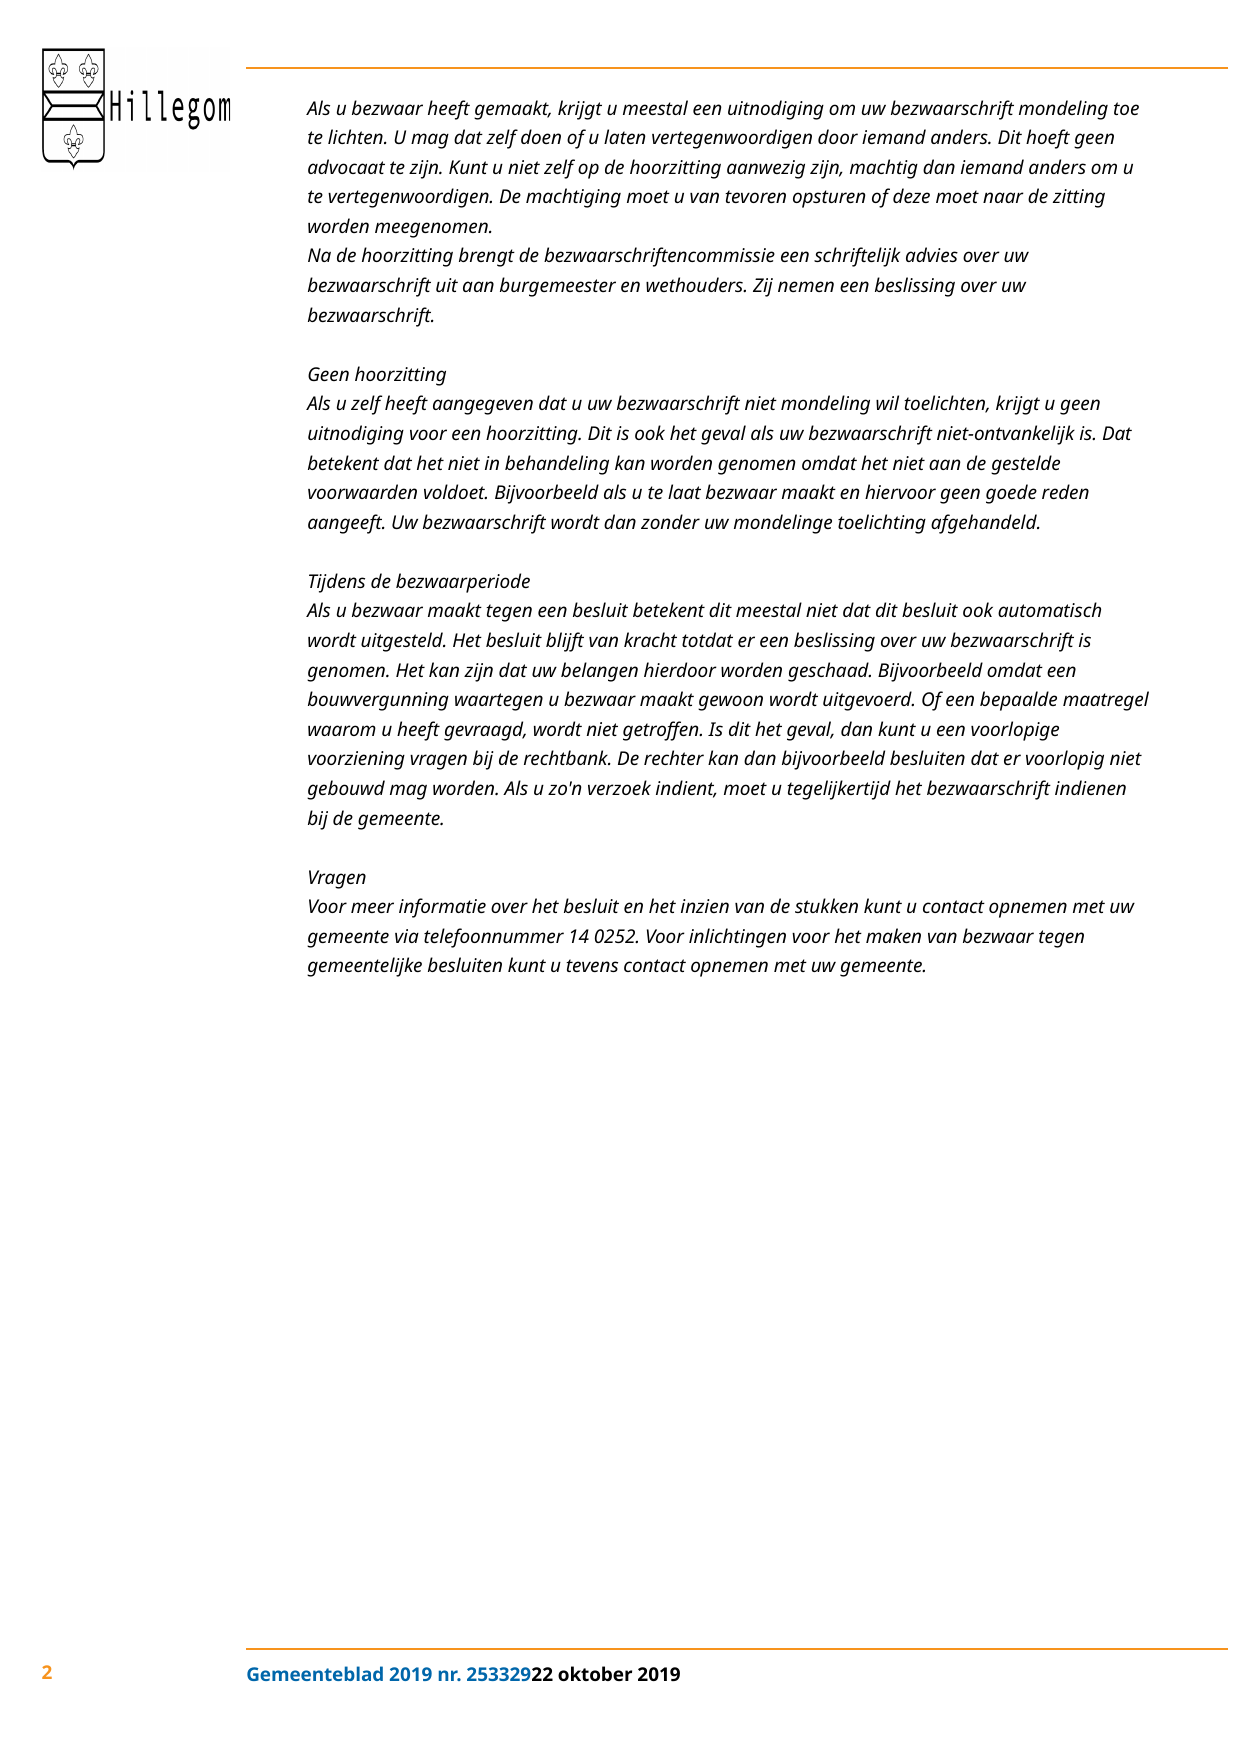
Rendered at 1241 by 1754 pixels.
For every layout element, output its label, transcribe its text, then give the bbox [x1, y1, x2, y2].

list Als u bezwaar maakt tegen een besluit betekent dit meestal niet dat dit besluit ook automatisch wordt uitgesteld. Het besluit blijft van kracht totdat er een beslissing over uw bezwaarschrift is genomen. Het kan zijn dat uw belangen hierdoor worden geschaad. Bijvoorbeeld omdat een bouwvergunning waartegen u bezwaar maakt gewoon wordt uitgevoerd. Of een bepaalde maatregel waarom u heeft gevraagd, wordt niet getroffen. Is dit het geval, dan kunt u een voorlopige voorziening vragen bij de rechtbank. De rechter kan dan bijvoorbeeld besluiten dat er voorlopig niet gebouwd mag worden. Als u zo'n verzoek indient, moet u tegelijkertijd het bezwaarschrift indienen bij de gemeente. [248, 598, 1152, 831]
list Tijdens de bezwaarperiode [248, 568, 1152, 594]
list Geen hoorzitting [248, 361, 1152, 387]
list Als u bezwaar heeft gemaakt, krijgt u meestal een uitnodiging om uw bezwaarschrift mondeling toe te lichten. U mag dat zelf doen of u laten vertegenwoordigen door iemand anders. Dit hoeft geen advocaat te zijn. Kunt u niet zelf op de hoorzitting aanwezig zijn, machtig dan iemand anders om u te vertegenwoordigen. De machtiging moet u van tevoren opsturen of deze moet naar de zitting worden meegenomen. [248, 95, 1152, 239]
list Voor meer informatie over het besluit en het inzien van de stukken kunt u contact opnemen met uw gemeente via telefoonnummer 14 0252. Voor inlichtingen voor het maken van bezwaar tegen gemeentelijke besluiten kunt u tevens contact opnemen met uw gemeente. [248, 893, 1152, 978]
list Vragen [248, 864, 1152, 890]
list Als u zelf heeft aangegeven dat u uw bezwaarschrift niet mondeling wil toelichten, krijgt u geen uitnodiging voor een hoorzitting. Dit is ook het geval als uw bezwaarschrift niet-ontvankelijk is. Dat betekent dat het niet in behandeling kan worden genomen omdat het niet aan de gestelde voorwaarden voldoet. Bijvoorbeeld als u te laat bezwaar maakt en hiervoor geen goede reden aangeeft. Uw bezwaarschrift wordt dan zonder uw mondelinge toelichting afgehandeld. [248, 391, 1152, 535]
list Na de hoorzitting brengt de bezwaarschriftencommissie een schriftelijk advies over uw bezwaarschrift uit aan burgemeester en wethouders. Zij nemen een beslissing over uw bezwaarschrift. [248, 243, 1152, 328]
picture [41, 47, 231, 172]
